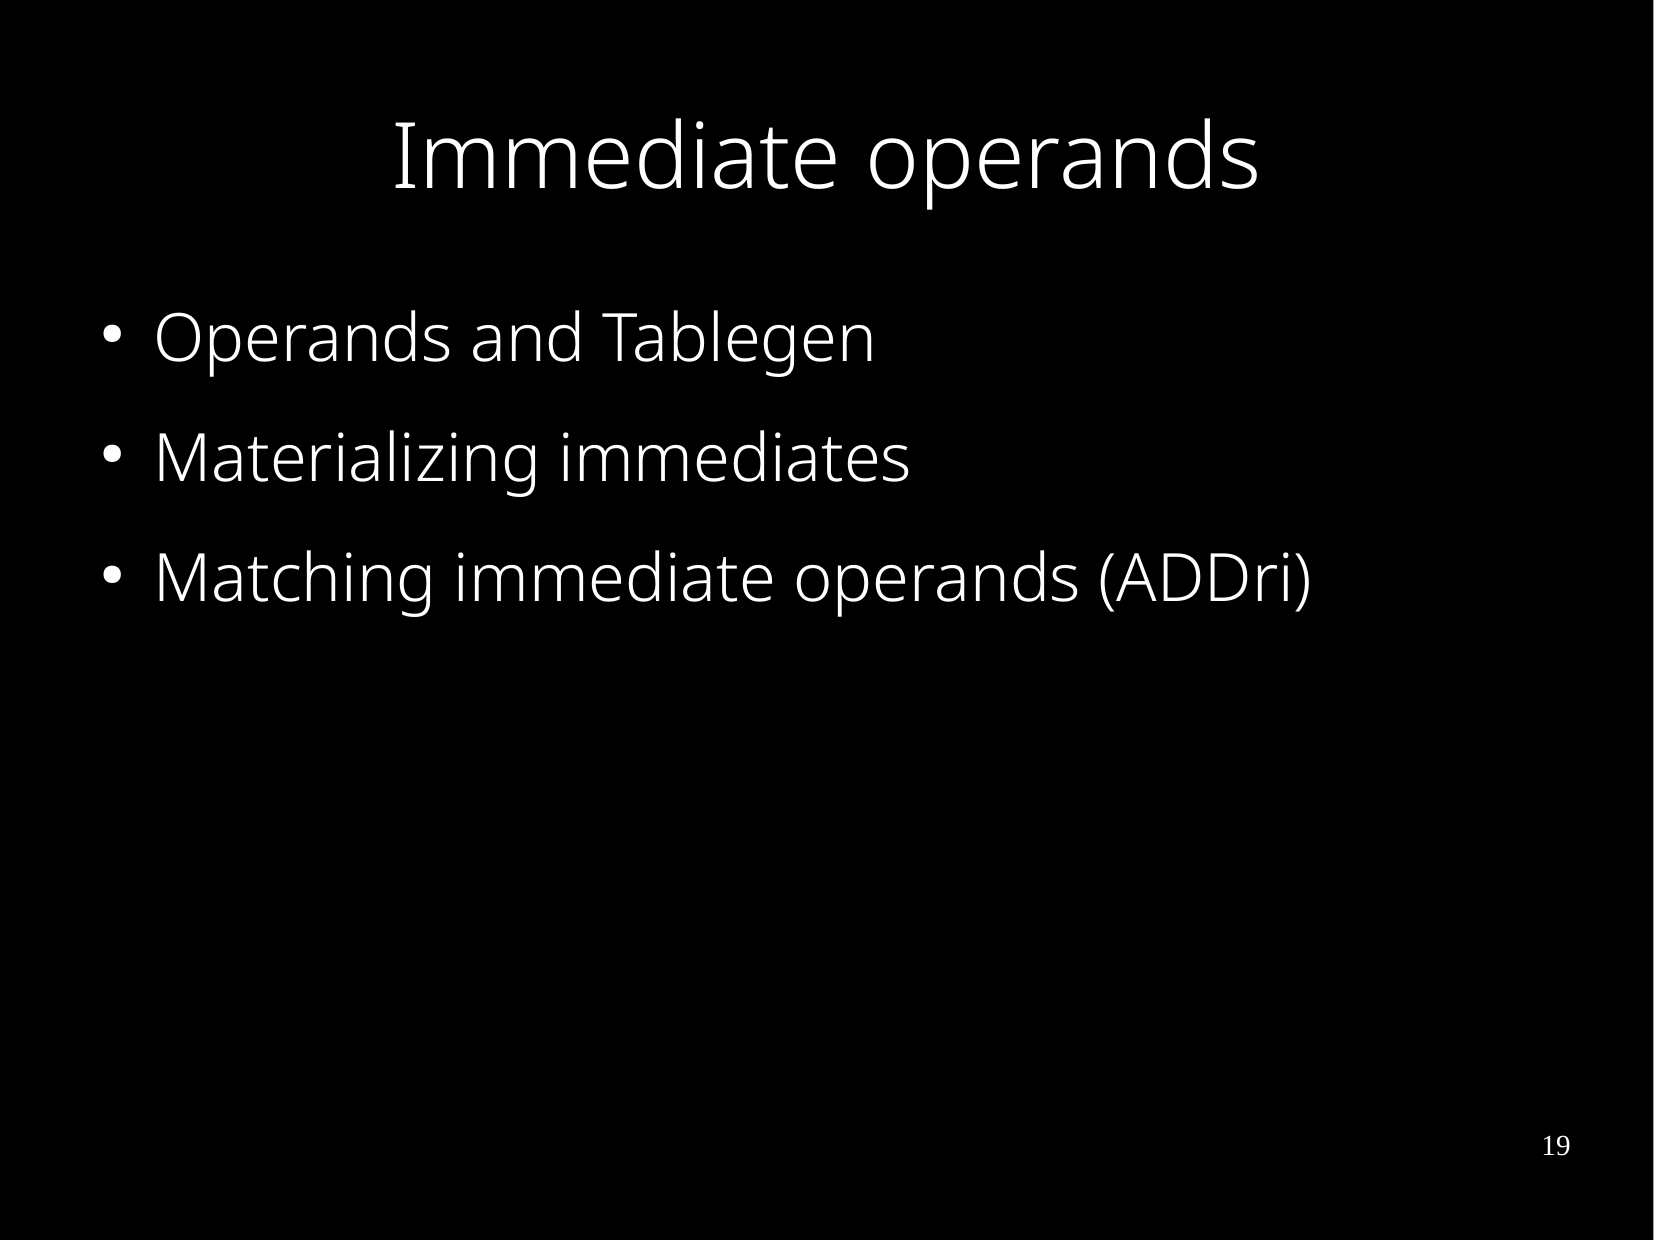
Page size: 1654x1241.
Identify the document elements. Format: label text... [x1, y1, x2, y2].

title Immediate operands [82, 49, 1571, 257]
list Operands and Tablegen Materializing immediates Matching immediate operands (ADDri) [82, 290, 1571, 1010]
